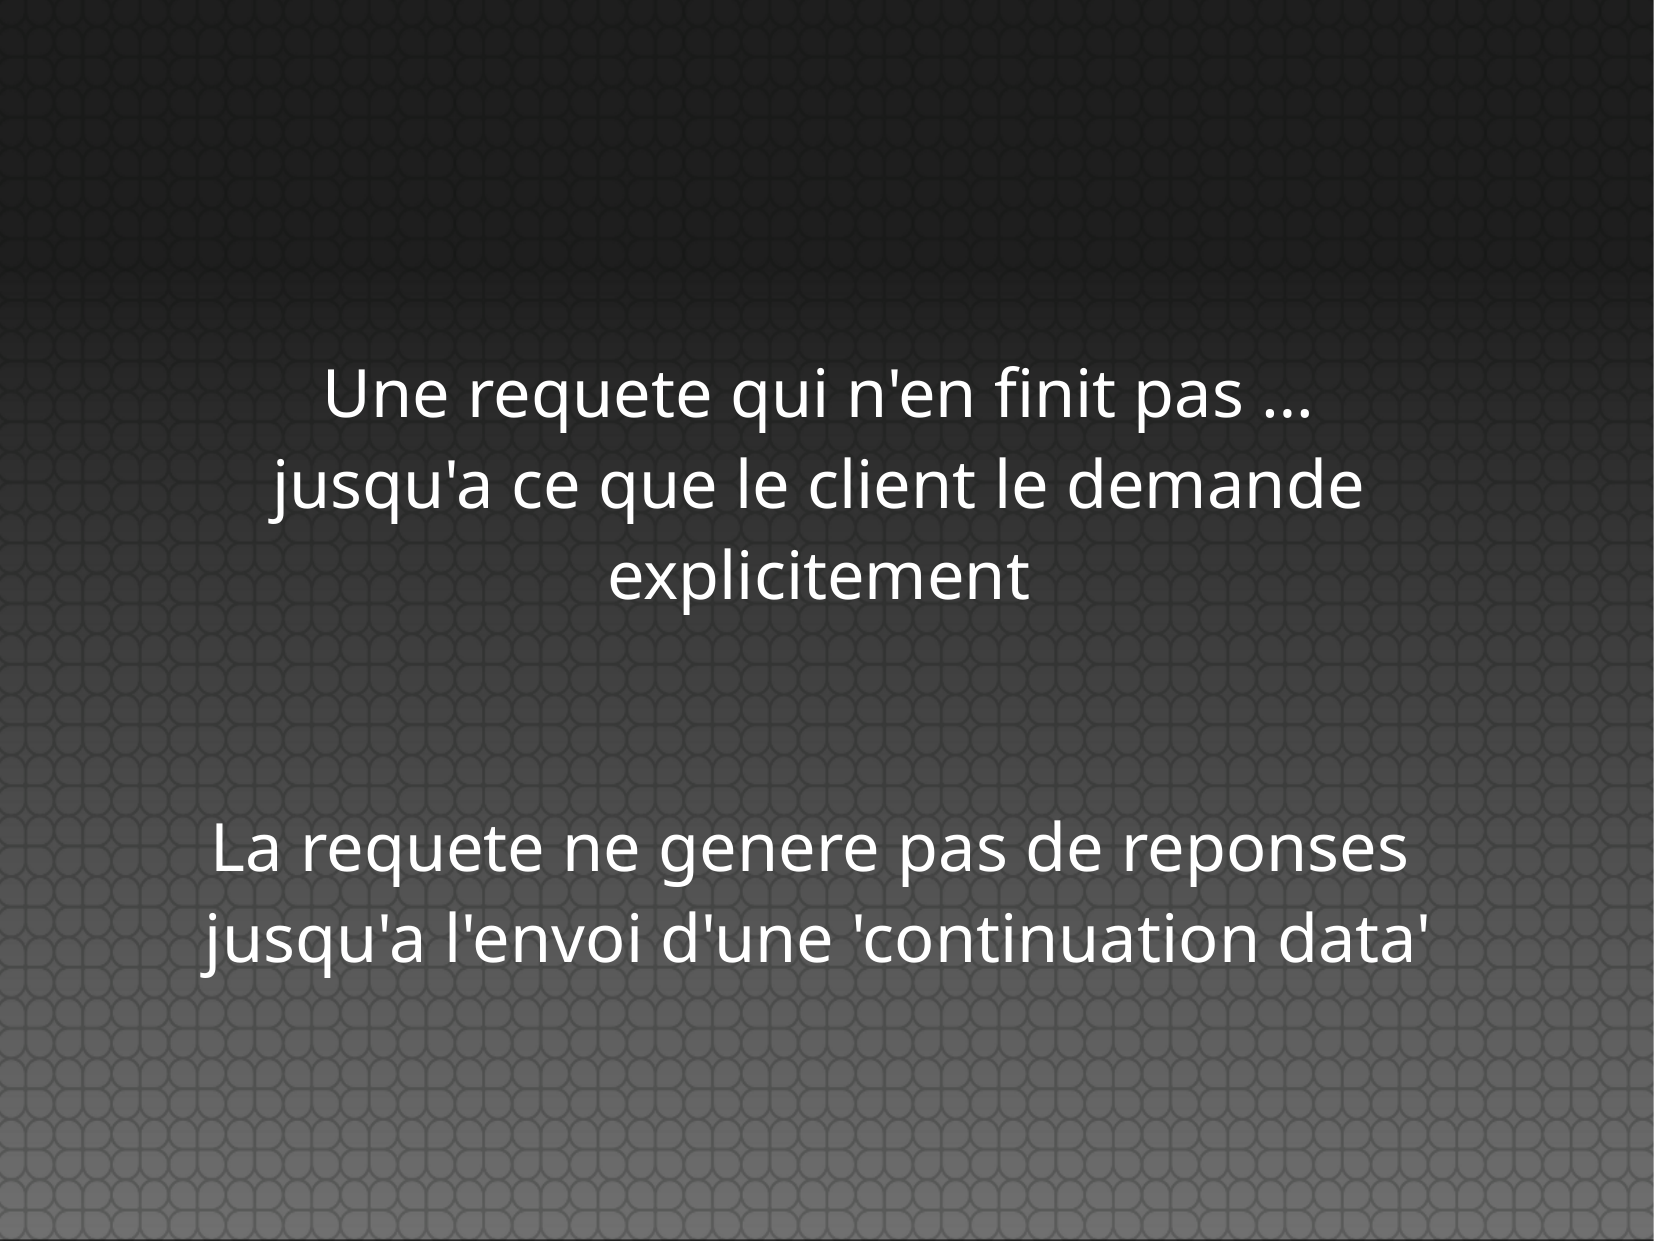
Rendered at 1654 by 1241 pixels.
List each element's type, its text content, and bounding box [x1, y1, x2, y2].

picture [0, 0, 1654, 1241]
title Une requete qui n'en finit pas … jusqu'a ce que le client le demande explicitement La requete ne genere pas de reponses jusqu'a l'envoi d'une 'continuation data' [75, 357, 1564, 881]
